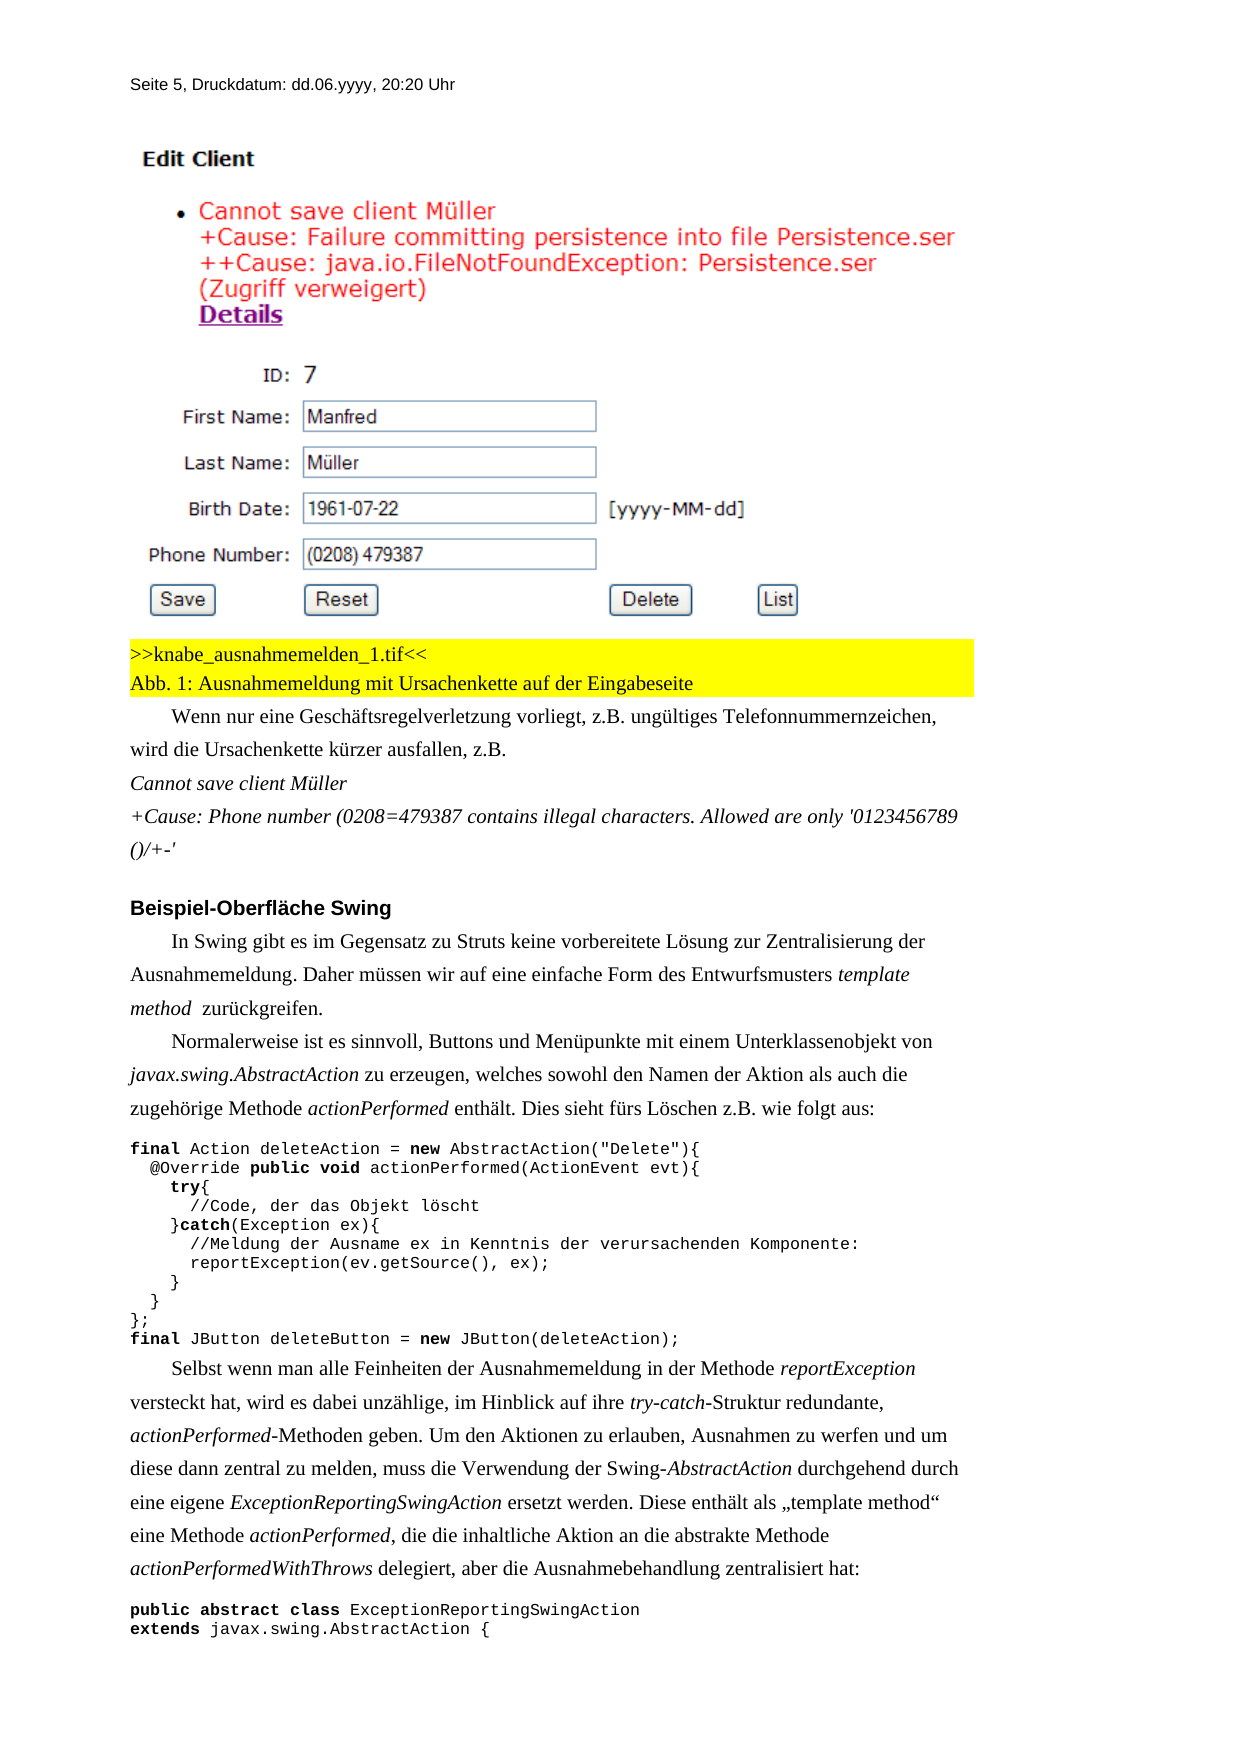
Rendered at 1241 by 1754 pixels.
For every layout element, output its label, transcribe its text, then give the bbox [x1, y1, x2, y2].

text Beispiel-Oberfläche Swing [130, 888, 974, 922]
text Normalerweise ist es sinnvoll, Buttons und Menüpunkte mit einem Unterklassenobjekt von javax.swing.AbstractAction zu erzeugen, welches sowohl den Namen der Aktion als auch die zugehörige Methode actionPerformed enthält. Dies sieht fürs Löschen z.B. wie folgt aus: [130, 1022, 974, 1122]
text try{ [130, 1178, 974, 1197]
text In Swing gibt es im Gegensatz zu Struts keine vorbereitete Lösung zur Zentralisierung der Ausnahmemeldung. Daher müssen wir auf eine einfache Form des Entwurfsmusters template method zurückgreifen. [130, 922, 974, 1022]
text } [130, 1292, 974, 1311]
text @Override public void actionPerformed(ActionEvent evt){ [130, 1159, 974, 1178]
text //Meldung der Ausname ex in Kenntnis der verursachenden Komponente: [130, 1235, 974, 1254]
text }catch(Exception ex){ [130, 1216, 974, 1235]
text final Action deleteAction = new AbstractAction("Delete"){ [130, 1141, 974, 1159]
text reportException(ev.getSource(), ex); [130, 1254, 974, 1273]
text }; [130, 1311, 974, 1330]
text >>knabe_ausnahmemelden_1.tif<< [130, 639, 974, 667]
text public abstract class ExceptionReportingSwingAction extends javax.swing.AbstractAction { [130, 1601, 974, 1639]
text Wenn nur eine Geschäftsregelverletzung vorliegt, z.B. ungültiges Telefonnummernzeichen, wird die Ursachenkette kürzer ausfallen, z.B. Cannot save client Müller +Cause: Phone number (0208=479387 contains illegal characters. Allowed are only '0123456789 ()/+-' [130, 697, 974, 863]
text //Code, der das Objekt löscht [130, 1197, 974, 1216]
text Selbst wenn man alle Feinheiten der Ausnahmemeldung in der Methode reportException versteckt hat, wird es dabei unzählige, im Hinblick auf ihre try-catch-Struktur redundante, actionPerformed-Methoden geben. Um den Aktionen zu erlauben, Ausnahmen zu werfen und um diese dann zentral zu melden, muss die Verwendung der Swing-AbstractAction durchgehend durch eine eigene ExceptionReportingSwingAction ersetzt werden. Diese enthält als „template method“ eine Methode actionPerformed, die die inhaltliche Aktion an die abstrakte Methode actionPerformedWithThrows delegiert, aber die Ausnahmebehandlung zentralisiert hat: [130, 1349, 974, 1582]
text } [130, 1273, 974, 1292]
text Abb. 1: Ausnahmemeldung mit Ursachenkette auf der Eingabeseite [130, 667, 974, 697]
text final JButton deleteButton = new JButton(deleteAction); [130, 1330, 974, 1349]
